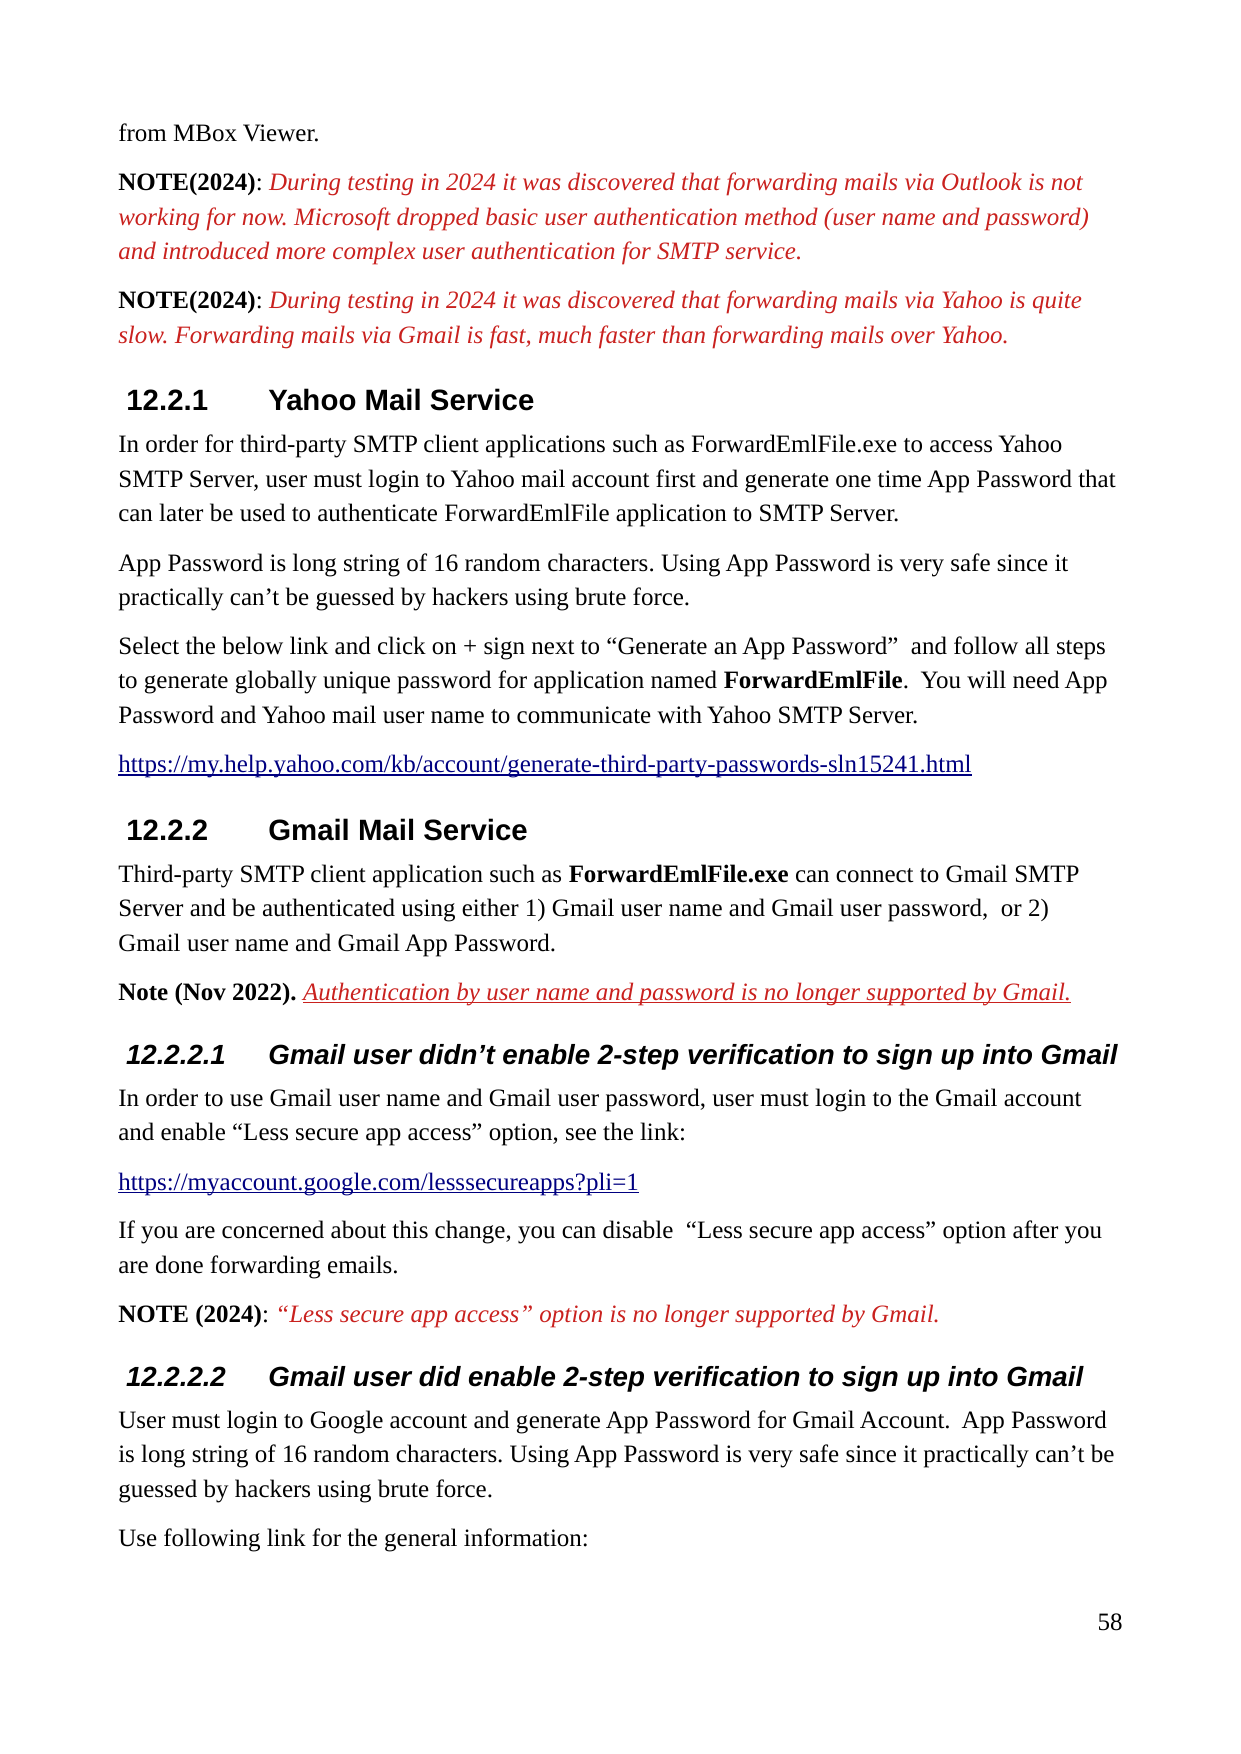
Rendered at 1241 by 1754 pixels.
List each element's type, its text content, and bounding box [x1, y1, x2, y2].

text Select the below link and click on + sign next to “Generate an App Password” and follow all steps to generate globally unique password for application named ForwardEmlFile. You will need App Password and Yahoo mail user name to communicate with Yahoo SMTP Server. [118, 631, 1122, 729]
text https://myaccount.google.com/lesssecureapps?pli=1 [118, 1167, 1122, 1195]
subtitle Gmail user did enable 2-step verification to sign up into Gmail [118, 1361, 1122, 1393]
subtitle Yahoo Mail Service [118, 383, 1122, 417]
text In order for third-party SMTP client applications such as ForwardEmlFile.exe to access Yahoo SMTP Server, user must login to Yahoo mail account first and generate one time App Password that can later be used to authenticate ForwardEmlFile application to SMTP Server. [118, 429, 1122, 527]
text In order to use Gmail user name and Gmail user password, user must login to the Gmail account and enable “Less secure app access” option, see the link: [118, 1083, 1122, 1146]
subtitle Gmail user didn’t enable 2-step verification to sign up into Gmail [118, 1039, 1122, 1071]
text App Password is long string of 16 random characters. Using App Password is very safe since it practically can’t be guessed by hackers using brute force. [118, 548, 1122, 611]
text Third-party SMTP client application such as ForwardEmlFile.exe can connect to Gmail SMTP Server and be authenticated using either 1) Gmail user name and Gmail user password, or 2) Gmail user name and Gmail App Password. [118, 859, 1122, 957]
subtitle Gmail Mail Service [118, 813, 1122, 847]
text If you are concerned about this change, you can disable “Less secure app access” option after you are done forwarding emails. [118, 1216, 1122, 1279]
text NOTE(2024): During testing in 2024 it was discovered that forwarding mails via Outlook is not working for now. Microsoft dropped basic user authentication method (user name and password) and introduced more complex user authentication for SMTP service. [118, 167, 1122, 265]
text User must login to Google account and generate App Password for Gmail Account. App Password is long string of 16 random characters. Using App Password is very safe since it practically can’t be guessed by hackers using brute force. [118, 1405, 1122, 1503]
text Note (Nov 2022). Authentication by user name and password is no longer supported by Gmail. [118, 977, 1122, 1006]
text https://my.help.yahoo.com/kb/account/generate-third-party-passwords-sln15241.html [118, 749, 1122, 778]
text Use following link for the general information: [118, 1523, 1122, 1552]
text NOTE (2024): “Less secure app access” option is no longer supported by Gmail. [118, 1299, 1122, 1328]
text NOTE(2024): During testing in 2024 it was discovered that forwarding mails via Yahoo is quite slow. Forwarding mails via Gmail is fast, much faster than forwarding mails over Yahoo. [118, 285, 1122, 348]
text from MBox Viewer. [118, 118, 1122, 147]
